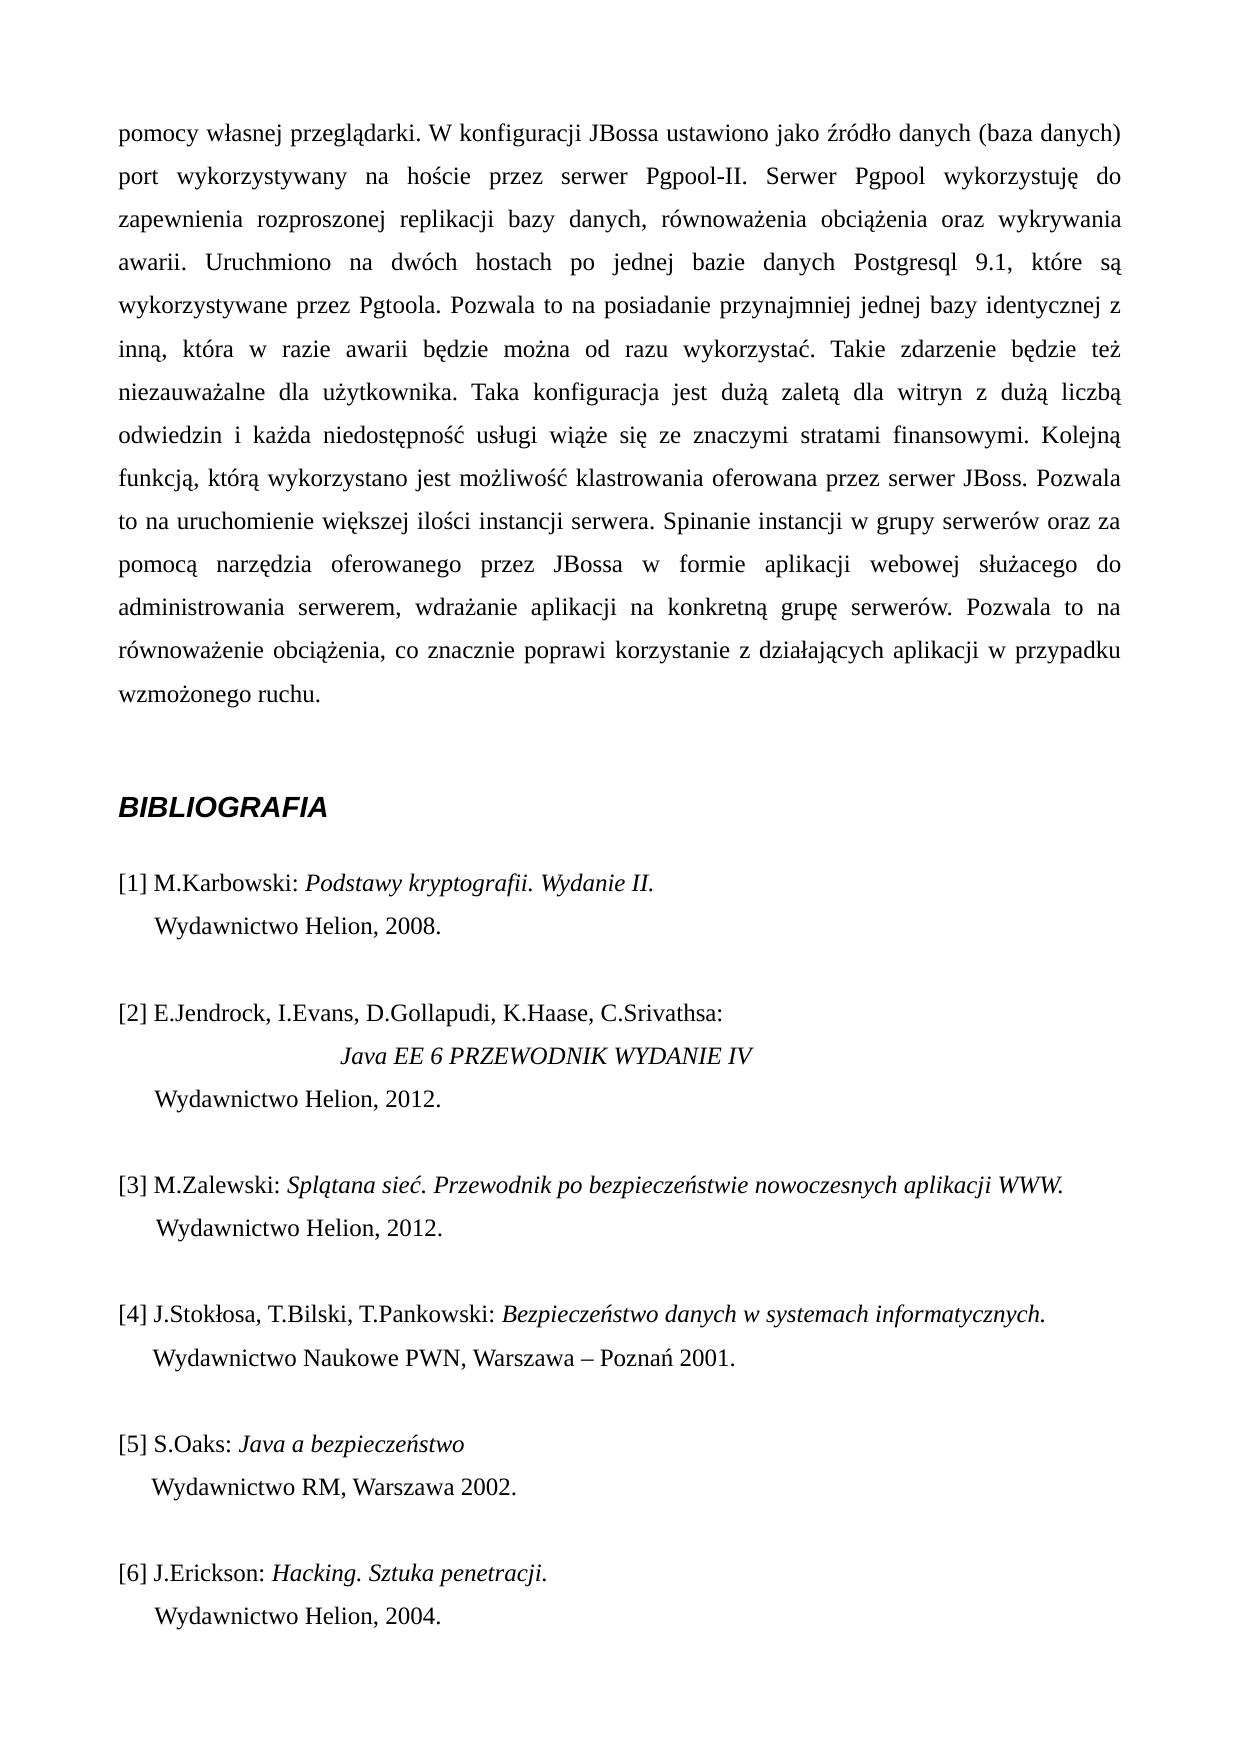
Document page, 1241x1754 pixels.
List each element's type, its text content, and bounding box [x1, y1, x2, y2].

text [3] M.Zalewski: Splątana sieć. Przewodnik po bezpieczeństwie nowoczesnych aplikacji WWW. [118, 1170, 1122, 1199]
text Wydawnictwo Naukowe PWN, Warszawa – Poznań 2001. [118, 1343, 1122, 1371]
subtitle BIBLIOGRAFIA [118, 790, 1122, 823]
text Wydawnictwo RM, Warszawa 2002. [118, 1472, 1122, 1501]
text Java EE 6 PRZEWODNIK WYDANIE IV [118, 1041, 1122, 1069]
text Wydawnictwo Helion, 2004. [118, 1601, 1122, 1630]
text Wydawnictwo Helion, 2012. [118, 1084, 1122, 1113]
text [5] S.Oaks: Java a bezpieczeństwo [118, 1429, 1122, 1458]
text [1] M.Karbowski: Podstawy kryptografii. Wydanie II. [118, 868, 1122, 897]
text [4] J.Stokłosa, T.Bilski, T.Pankowski: Bezpieczeństwo danych w systemach informatycznych. [118, 1299, 1122, 1328]
text Wydawnictwo Helion, 2008. [118, 911, 1122, 940]
text [2] E.Jendrock, I.Evans, D.Gollapudi, K.Haase, C.Srivathsa: [118, 998, 1122, 1026]
text [6] J.Erickson: Hacking. Sztuka penetracji. [118, 1558, 1122, 1587]
text Wydawnictwo Helion, 2012. [118, 1213, 1122, 1242]
text pomocy własnej przeglądarki. W konfiguracji JBossa ustawiono jako źródło danych (baza danych) port wykorzystywany na hoście przez serwer Pgpool-II. Serwer Pgpool wykorzystuję do zapewnienia rozproszonej replikacji bazy danych, równoważenia obciążenia oraz wykrywania awarii. Uruchmiono na dwóch hostach po jednej bazie danych Postgresql 9.1, które są wykorzystywane przez Pgtoola. Pozwala to na posiadanie przynajmniej jednej bazy identycznej z inną, która w razie awarii będzie można od razu wykorzystać. Takie zdarzenie będzie też niezauważalne dla użytkownika. Taka konfiguracja jest dużą zaletą dla witryn z dużą liczbą odwiedzin i każda niedostępność usługi wiąże się ze znaczymi stratami finansowymi. Kolejną funkcją, którą wykorzystano jest możliwość klastrowania oferowana przez serwer JBoss. Pozwala to na uruchomienie większej ilości instancji serwera. Spinanie instancji w grupy serwerów oraz za pomocą narzędzia oferowanego przez JBossa w formie aplikacji webowej służacego do administrowania serwerem, wdrażanie aplikacji na konkretną grupę serwerów. Pozwala to na równoważenie obciążenia, co znacznie poprawi korzystanie z działających aplikacji w przypadku wzmożonego ruchu. [118, 118, 1122, 707]
